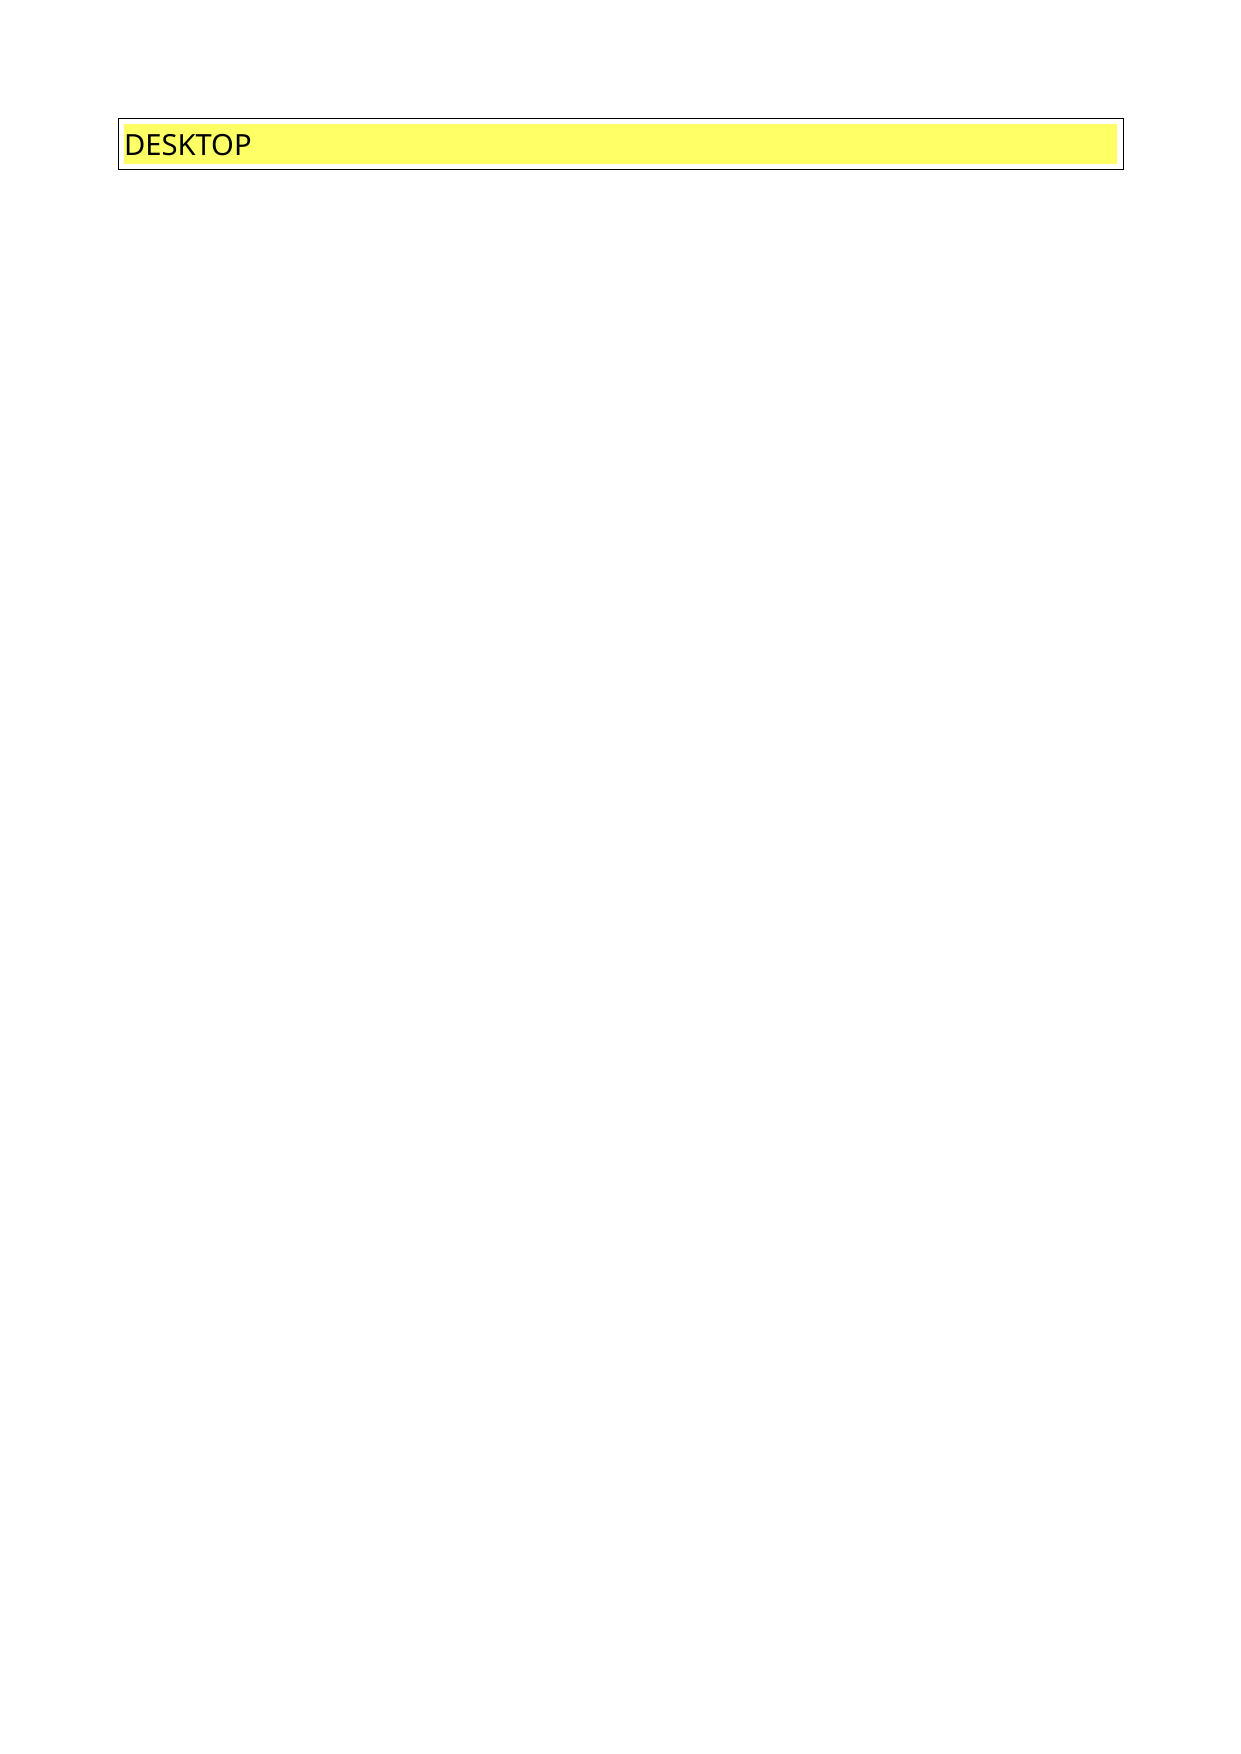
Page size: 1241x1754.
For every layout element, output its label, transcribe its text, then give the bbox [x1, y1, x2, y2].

table_header DESKTOP [119, 119, 1123, 169]
